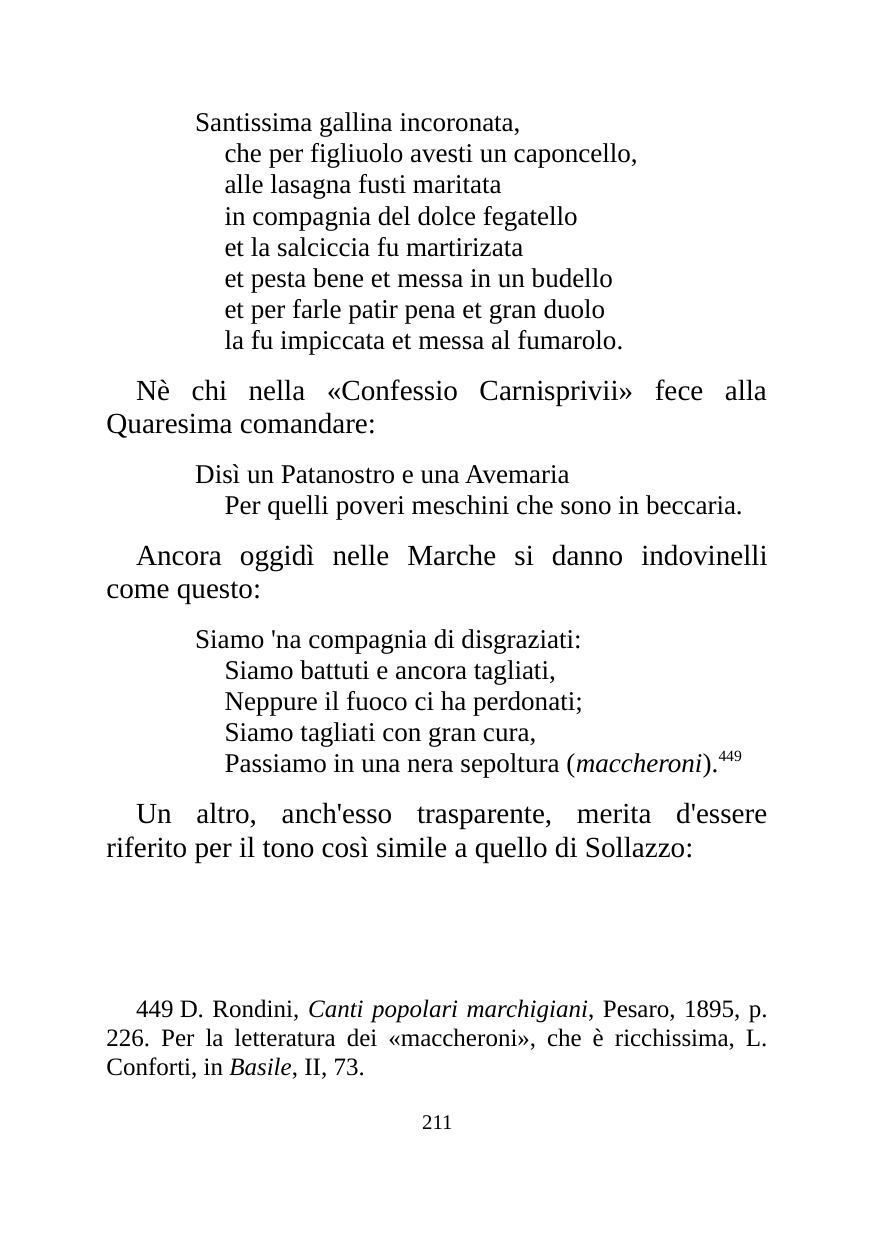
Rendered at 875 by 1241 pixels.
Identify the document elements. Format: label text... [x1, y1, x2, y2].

text Ancora oggidì nelle Marche si danno indovinelli come questo: [106, 538, 768, 605]
text Un altro, anch'esso trasparente, merita d'essere riferito per il tono così simile a quello di Sollazzo: [106, 796, 768, 863]
text Santissima gallina incoronata, che per figliuolo avesti un caponcello, alle lasagna fusti maritata in compagnia del dolce fegatello et la salciccia fu martirizata et pesta bene et messa in un budello et per farle patir pena et gran duolo la fu impiccata et messa al fumarolo. [195, 106, 768, 355]
text Disì un Patanostro e una Avemaria Per quelli poveri meschini che sono in beccaria. [195, 458, 768, 520]
text D. Rondini, Canti popolari marchigiani, Pesaro, 1895, p. 226. Per la letteratura dei «maccheroni», che è ricchissima, L. Conforti, in Basile, II, 73. [106, 994, 768, 1080]
text Siamo 'na compagnia di disgraziati: Siamo battuti e ancora tagliati, Neppure il fuoco ci ha perdonati; Siamo tagliati con gran cura, Passiamo in una nera sepoltura (maccheroni). [195, 623, 768, 778]
text Nè chi nella «Confessio Carnisprivii» fece alla Quaresima comandare: [106, 373, 768, 440]
